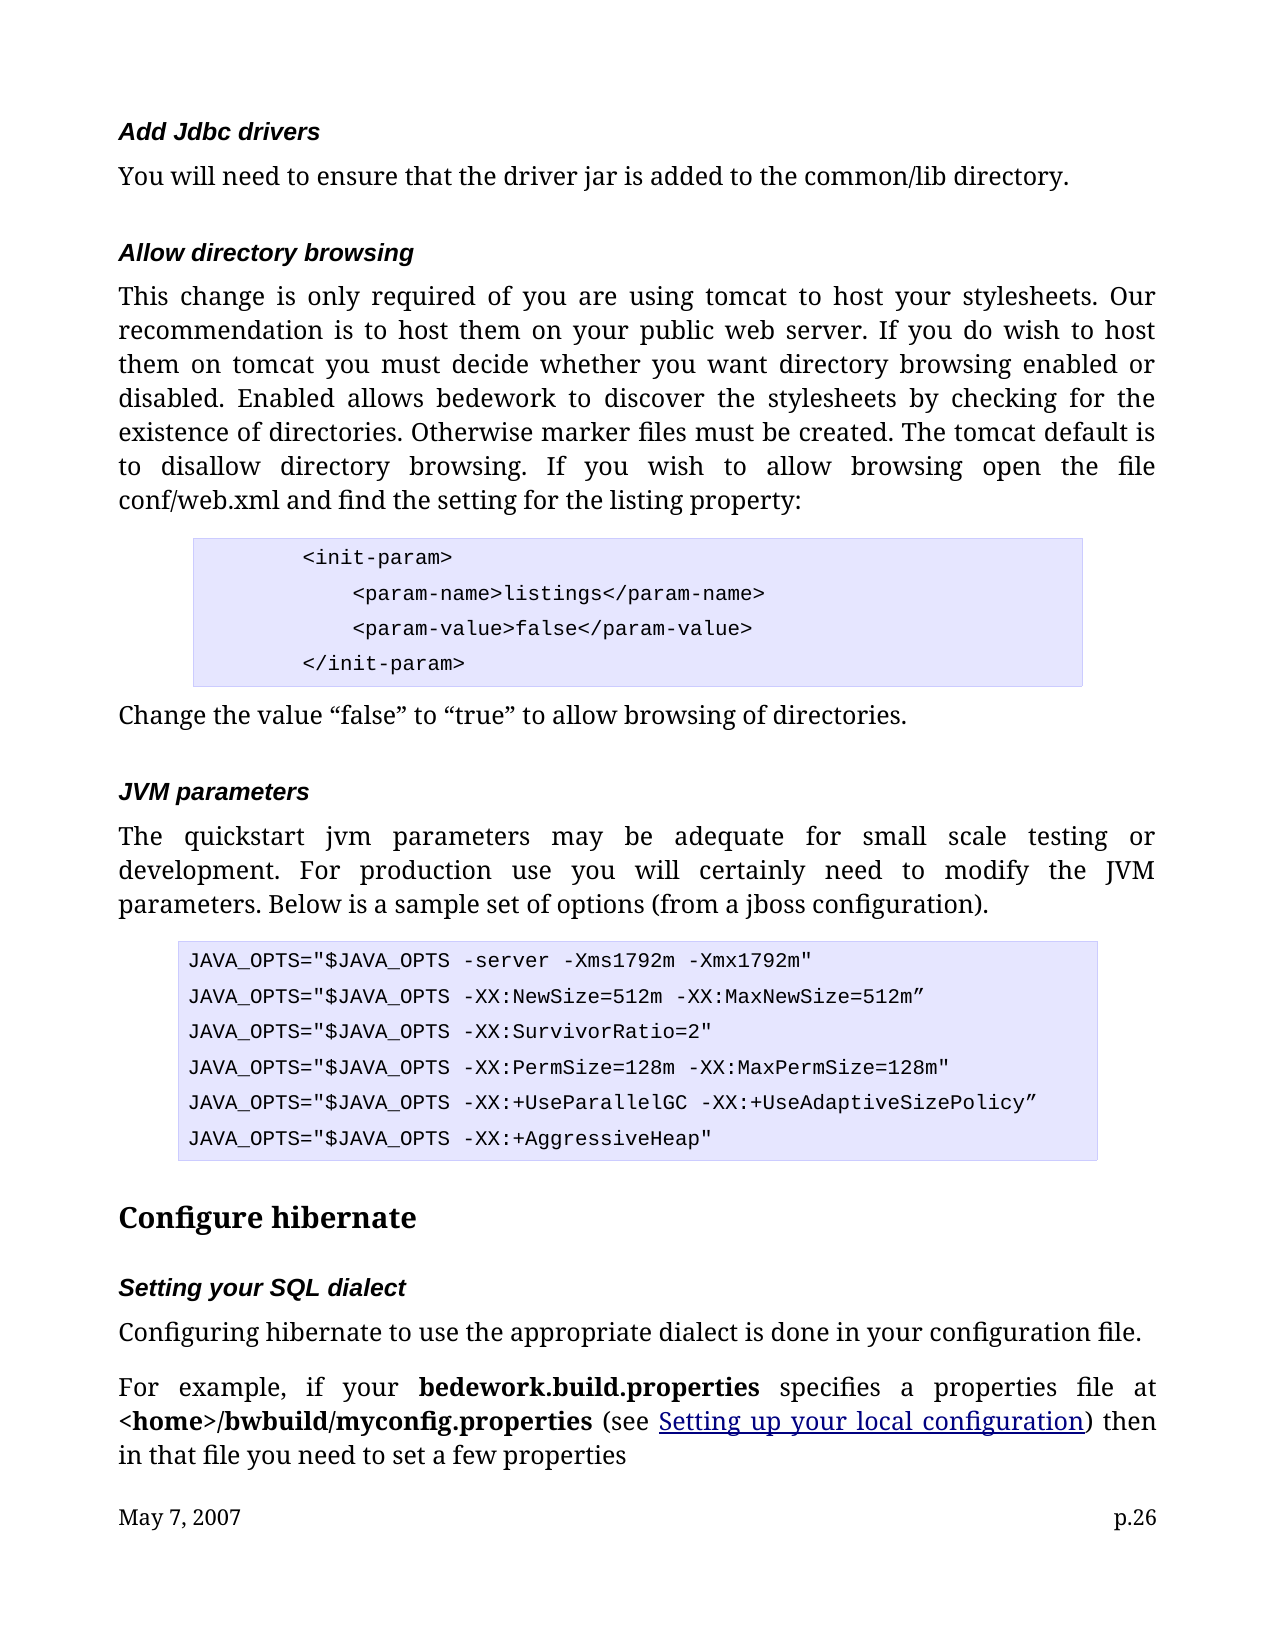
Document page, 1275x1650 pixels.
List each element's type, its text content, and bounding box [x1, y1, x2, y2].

subtitle Add Jdbc drivers [118, 118, 1157, 146]
subtitle JVM parameters [118, 778, 1157, 806]
text You will need to ensure that the driver jar is added to the common/lib directory. [118, 158, 1157, 192]
text Change the value “false” to “true” to allow browsing of directories. [118, 698, 1157, 732]
text <init-param> [194, 539, 1082, 571]
text For example, if your bedework.build.properties specifies a properties file at <home>/bwbuild/myconfig.properties (see Setting up your local configuration) then in that file you need to set a few properties [118, 1369, 1157, 1472]
text This change is only required of you are using tomcat to host your stylesheets. Our recommendation is to host them on your public web server. If you do wish to host them on tomcat you must decide whether you want directory browsing enabled or disabled. Enabled allows bedework to discover the stylesheets by checking for the existence of directories. Otherwise marker files must be created. The tomcat default is to disallow directory browsing. If you wish to allow browsing open the file conf/web.xml and find the setting for the listing property: [118, 279, 1157, 517]
text <param-name>listings</param-name> [194, 573, 1082, 606]
subtitle Configure hibernate [118, 1197, 1157, 1237]
text The quickstart jvm parameters may be adequate for small scale testing or development. For production use you will certainly need to modify the JVM parameters. Below is a sample set of options (from a jboss configuration). [118, 818, 1157, 920]
text </init-param> [194, 644, 1082, 686]
text JAVA_OPTS="$JAVA_OPTS -XX:SurvivorRatio=2" JAVA_OPTS="$JAVA_OPTS -XX:PermSize=128m -XX:MaxPermSize=128m" JAVA_OPTS="$JAVA_OPTS -XX:+UseParallelGC -XX:+UseAdaptiveSizePolicy” [179, 1012, 1097, 1116]
subtitle Allow directory browsing [118, 238, 1157, 266]
text <param-value>false</param-value> [194, 609, 1082, 642]
subtitle Setting your SQL dialect [118, 1274, 1157, 1302]
text Configuring hibernate to use the appropriate dialect is done in your configuration file. [118, 1314, 1157, 1348]
text JAVA_OPTS="$JAVA_OPTS -server -Xms1792m -Xmx1792m" JAVA_OPTS="$JAVA_OPTS -XX:NewSize=512m -XX:MaxNewSize=512m” [179, 942, 1097, 1009]
text JAVA_OPTS="$JAVA_OPTS -XX:+AggressiveHeap" [179, 1118, 1097, 1160]
